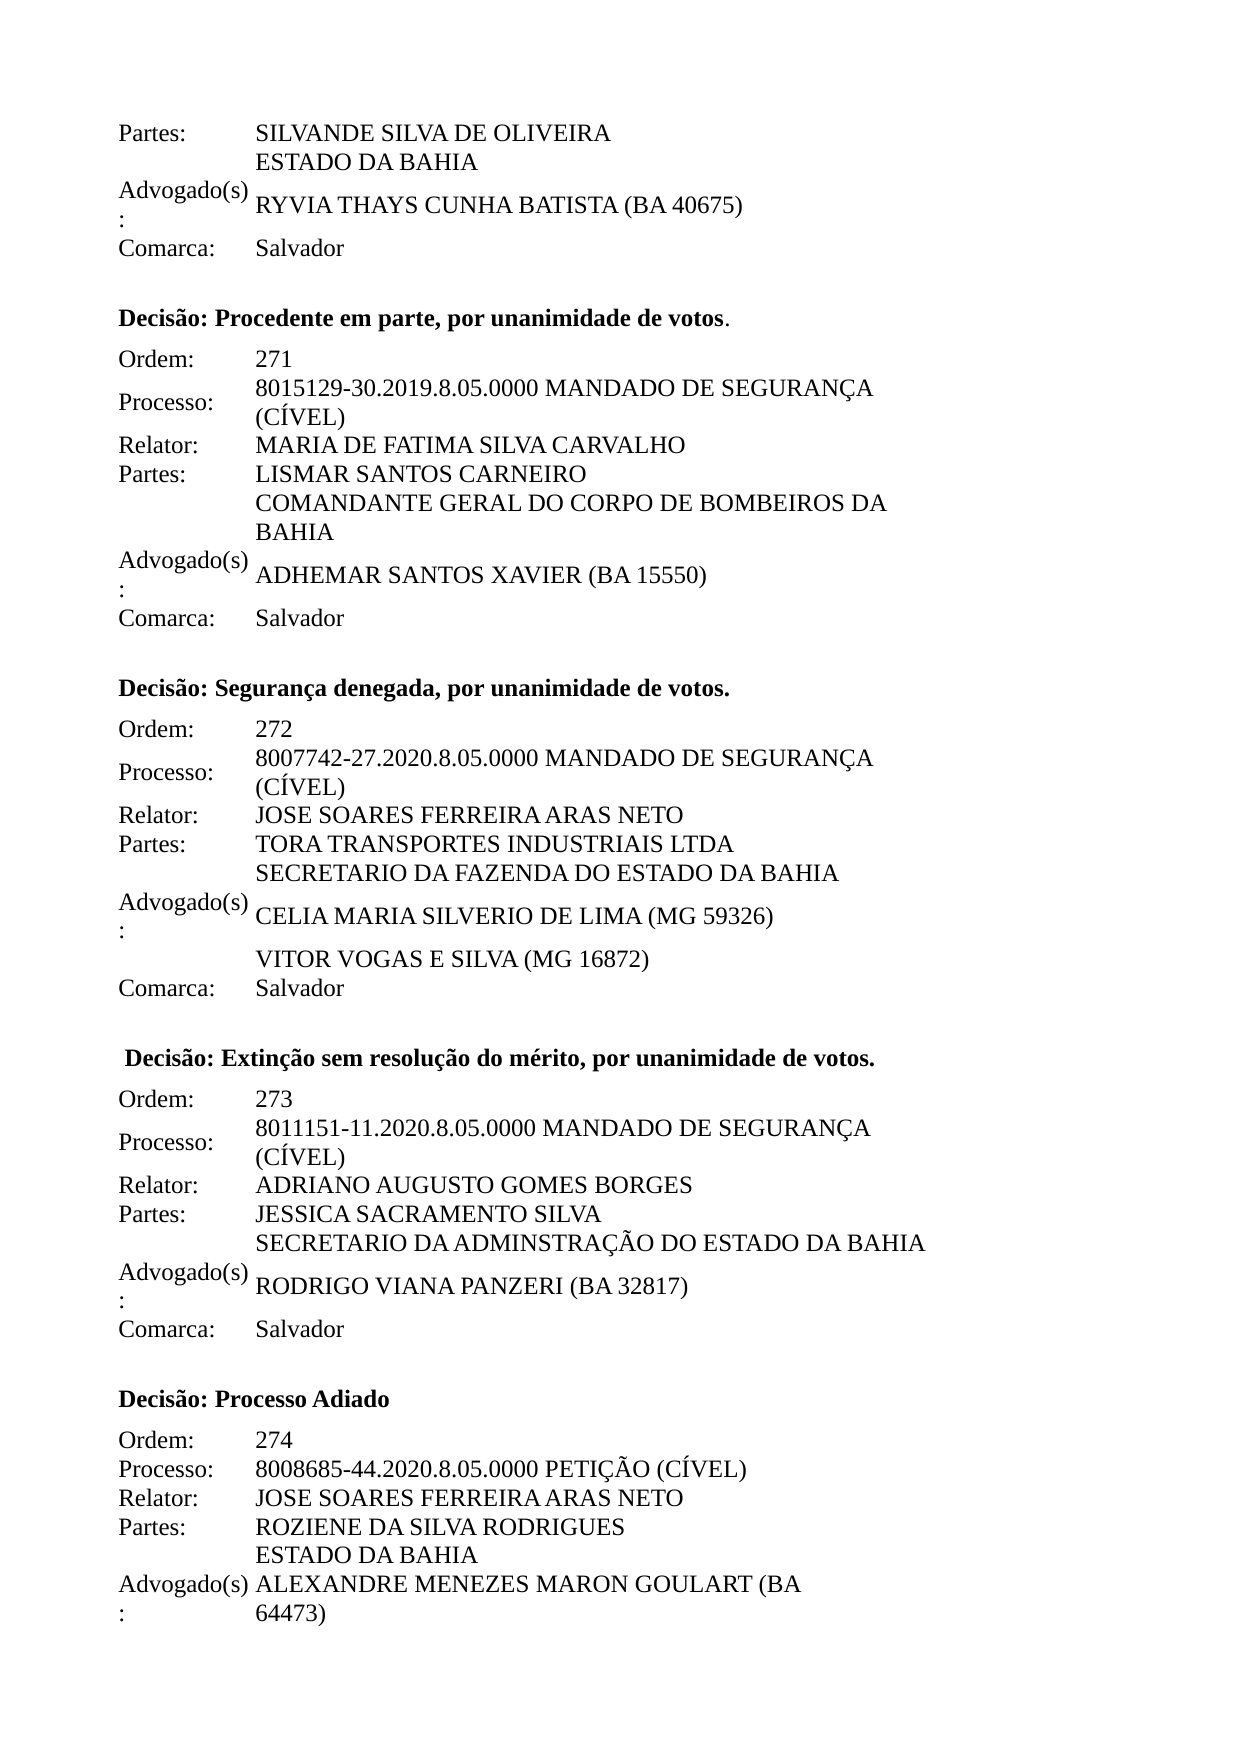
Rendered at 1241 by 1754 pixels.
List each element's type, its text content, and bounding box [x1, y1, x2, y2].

table_cell Comarca: [118, 973, 255, 1002]
table_cell 8008685-44.2020.8.05.0000 PETIÇÃO (CÍVEL) [255, 1454, 876, 1483]
table_cell Relator: [118, 801, 255, 829]
table_cell Comarca: [118, 1314, 255, 1343]
table_cell [118, 1541, 255, 1569]
table_cell SILVANDE SILVA DE OLIVEIRA [255, 118, 748, 147]
table_cell Salvador [255, 1314, 966, 1343]
table_cell Comarca: [118, 233, 255, 262]
table_header Ordem: [118, 1426, 255, 1454]
table_cell Comarca: [118, 603, 255, 632]
table_cell [118, 147, 255, 176]
table_cell Relator: [118, 1171, 255, 1199]
table_cell CELIA MARIA SILVERIO DE LIMA (MG 59326) [255, 887, 969, 944]
table_cell Relator: [118, 1483, 255, 1512]
table_cell Advogado(s): [118, 1569, 255, 1627]
table_cell JOSE SOARES FERREIRA ARAS NETO [255, 1483, 876, 1512]
text Decisão: Processo Adiado [118, 1384, 1101, 1413]
table_cell RODRIGO VIANA PANZERI (BA 32817) [255, 1257, 966, 1314]
table_cell Advogado(s): [118, 176, 255, 233]
table_cell Processo: [118, 1113, 255, 1171]
table_cell Partes: [118, 459, 255, 488]
text Decisão: Extinção sem resolução do mérito, por unanimidade de votos. [118, 1043, 1101, 1072]
table_cell SECRETARIO DA ADMINSTRAÇÃO DO ESTADO DA BAHIA [255, 1228, 966, 1257]
table_cell 8007742-27.2020.8.05.0000 MANDADO DE SEGURANÇA (CÍVEL) [255, 743, 969, 801]
table_cell Partes: [118, 1512, 255, 1541]
table_cell ADHEMAR SANTOS XAVIER (BA 15550) [255, 546, 969, 603]
table_cell Salvador [255, 233, 748, 262]
text Decisão: Segurança denegada, por unanimidade de votos. [118, 673, 1101, 702]
text Decisão: Procedente em parte, por unanimidade de votos. [118, 303, 1101, 332]
table_cell ADRIANO AUGUSTO GOMES BORGES [255, 1171, 966, 1199]
table_cell 8011151-11.2020.8.05.0000 MANDADO DE SEGURANÇA (CÍVEL) [255, 1113, 966, 1171]
table_cell [118, 488, 255, 546]
table_cell Salvador [255, 603, 969, 632]
table_cell Advogado(s): [118, 546, 255, 603]
table_cell ROZIENE DA SILVA RODRIGUES [255, 1512, 876, 1541]
table_cell Processo: [118, 373, 255, 431]
table_cell Salvador [255, 973, 969, 1002]
table_cell Partes: [118, 118, 255, 147]
table_cell [118, 1228, 255, 1257]
table_cell [118, 944, 255, 973]
table_cell ESTADO DA BAHIA [255, 147, 748, 176]
table_header 273 [255, 1084, 966, 1113]
table_cell ALEXANDRE MENEZES MARON GOULART (BA 64473) [255, 1569, 876, 1627]
table_cell Partes: [118, 1199, 255, 1228]
table_cell Advogado(s): [118, 887, 255, 944]
table_cell COMANDANTE GERAL DO CORPO DE BOMBEIROS DA BAHIA [255, 488, 969, 546]
table_cell MARIA DE FATIMA SILVA CARVALHO [255, 431, 969, 459]
table_header 271 [255, 344, 969, 373]
table_cell [118, 858, 255, 887]
table_cell RYVIA THAYS CUNHA BATISTA (BA 40675) [255, 176, 748, 233]
table_header Ordem: [118, 1084, 255, 1113]
table_cell SECRETARIO DA FAZENDA DO ESTADO DA BAHIA [255, 858, 969, 887]
table_cell 8015129-30.2019.8.05.0000 MANDADO DE SEGURANÇA (CÍVEL) [255, 373, 969, 431]
table_cell Advogado(s): [118, 1257, 255, 1314]
table_cell Processo: [118, 1454, 255, 1483]
table_cell VITOR VOGAS E SILVA (MG 16872) [255, 944, 969, 973]
table_cell ESTADO DA BAHIA [255, 1541, 876, 1569]
table_header 274 [255, 1426, 876, 1454]
table_header Ordem: [118, 344, 255, 373]
table_cell JOSE SOARES FERREIRA ARAS NETO [255, 801, 969, 829]
table_cell Processo: [118, 743, 255, 801]
table_cell TORA TRANSPORTES INDUSTRIAIS LTDA [255, 829, 969, 858]
table_header Ordem: [118, 714, 255, 743]
table_cell Relator: [118, 431, 255, 459]
table_cell Partes: [118, 829, 255, 858]
table_header 272 [255, 714, 969, 743]
table_cell JESSICA SACRAMENTO SILVA [255, 1199, 966, 1228]
table_cell LISMAR SANTOS CARNEIRO [255, 459, 969, 488]
